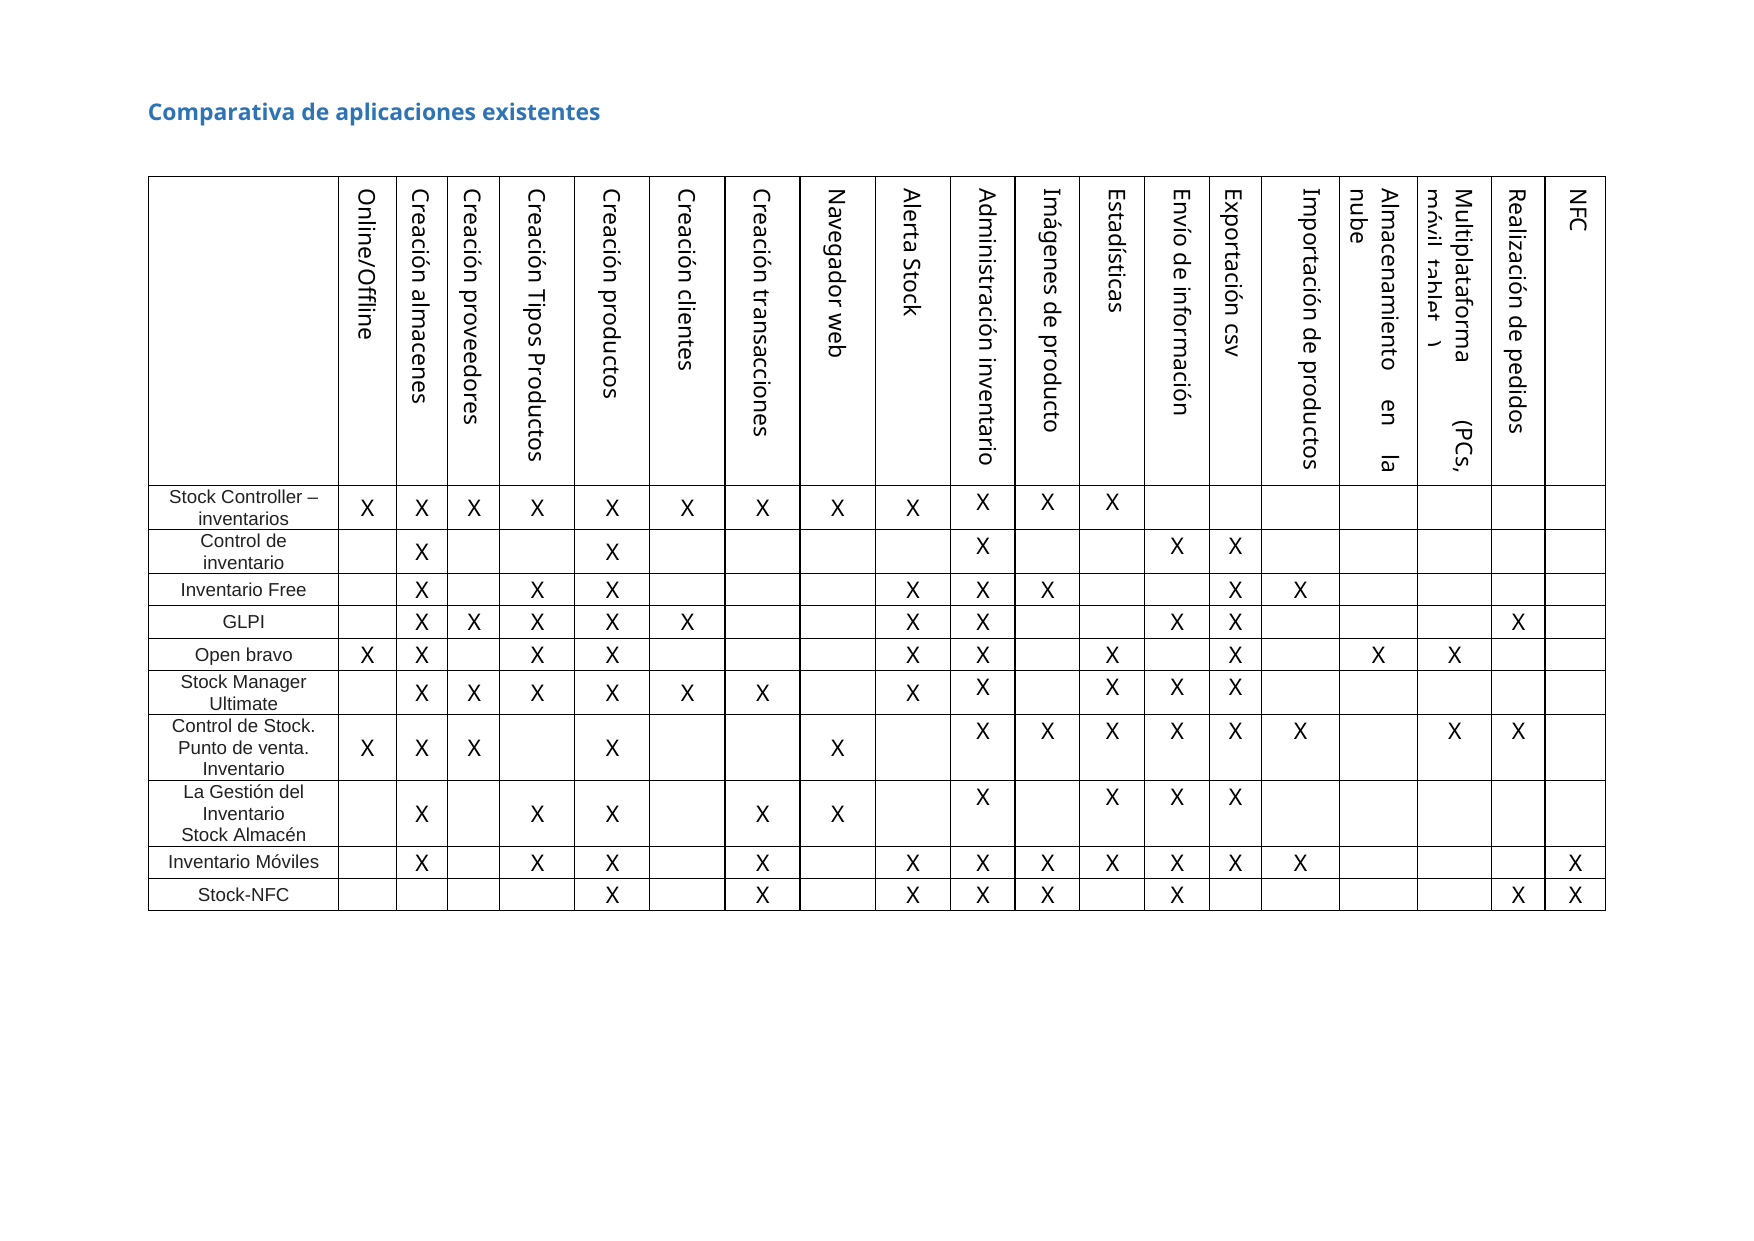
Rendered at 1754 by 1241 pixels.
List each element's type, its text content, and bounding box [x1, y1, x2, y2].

table_cell X [951, 530, 1014, 573]
table_cell [448, 781, 499, 846]
table_cell [801, 671, 875, 714]
table_cell Stock Controller – inventarios [149, 486, 338, 529]
table_cell X [1080, 781, 1144, 846]
table_cell X [1210, 574, 1261, 605]
table_cell [1340, 530, 1417, 573]
table_cell X [575, 781, 649, 846]
table_header Creación proveedores [448, 177, 499, 485]
table_header Online/Offline [339, 177, 396, 485]
table_cell X [726, 879, 799, 910]
table_cell [1262, 671, 1339, 714]
table_cell X [1145, 715, 1209, 780]
table_cell X [500, 486, 574, 529]
table_header Creación productos [575, 177, 649, 485]
table_cell X [1080, 715, 1144, 780]
table_cell X [1546, 879, 1605, 910]
table_cell [339, 574, 396, 605]
table_cell X [876, 639, 950, 670]
table_cell [1340, 847, 1417, 878]
table_cell [1262, 606, 1339, 638]
table_cell [1546, 671, 1605, 714]
table_cell [1210, 879, 1261, 910]
table_cell X [397, 639, 447, 670]
table_cell [1546, 606, 1605, 638]
table_cell X [951, 879, 1014, 910]
table_header Almacenamiento en la nube [1340, 177, 1417, 485]
table_cell [397, 879, 447, 910]
table_cell X [1016, 847, 1079, 878]
table_cell X [339, 715, 396, 780]
table_cell GLPI [149, 606, 338, 638]
table_cell [650, 781, 724, 846]
table_cell [1340, 574, 1417, 605]
table_cell X [575, 671, 649, 714]
table_cell [1262, 879, 1339, 910]
table_cell X [650, 606, 724, 638]
table_header Administración inventario [951, 177, 1014, 485]
table_cell [650, 715, 724, 780]
table_cell [448, 639, 499, 670]
table_cell X [1145, 781, 1209, 846]
table_header Exportación csv [1210, 177, 1261, 485]
table_cell X [1080, 639, 1144, 670]
table_header Navegador web [801, 177, 875, 485]
table_header Estadísticas [1080, 177, 1144, 485]
table_cell [726, 574, 799, 605]
table_cell [1340, 486, 1417, 529]
table_cell X [1492, 606, 1544, 638]
table_cell X [876, 671, 950, 714]
table_cell [650, 847, 724, 878]
table_cell [339, 781, 396, 846]
table_cell [500, 715, 574, 780]
table_cell X [397, 847, 447, 878]
table_cell [1016, 606, 1079, 638]
table_cell [1492, 530, 1544, 573]
table_cell X [1080, 671, 1144, 714]
table_cell X [500, 639, 574, 670]
table_cell [339, 606, 396, 638]
table_cell X [650, 671, 724, 714]
table_cell X [575, 639, 649, 670]
table_cell [339, 671, 396, 714]
table_header Importación de productos [1262, 177, 1339, 485]
table_cell [1492, 847, 1544, 878]
table_cell X [1492, 879, 1544, 910]
table_cell [1492, 781, 1544, 846]
table_header Creación Tipos Productos [500, 177, 574, 485]
table_cell [1262, 486, 1339, 529]
table_cell X [500, 574, 574, 605]
table_cell X [951, 639, 1014, 670]
table_header Envío de información [1145, 177, 1209, 485]
table_cell X [448, 671, 499, 714]
table_cell [448, 574, 499, 605]
table_cell [1418, 486, 1491, 529]
table_cell [1210, 486, 1261, 529]
table_header Creación transacciones [726, 177, 799, 485]
table_cell X [397, 606, 447, 638]
table_cell X [397, 530, 447, 573]
table_cell X [1145, 530, 1209, 573]
table_cell [448, 847, 499, 878]
table_cell [1080, 606, 1144, 638]
table_cell [801, 574, 875, 605]
table_cell [1016, 530, 1079, 573]
table_cell Inventario Free [149, 574, 338, 605]
table_cell X [339, 486, 396, 529]
table_cell X [1016, 879, 1079, 910]
table_cell X [951, 574, 1014, 605]
table_cell X [500, 671, 574, 714]
table_cell X [397, 671, 447, 714]
table_cell [500, 879, 574, 910]
table_cell X [876, 847, 950, 878]
table_cell [1080, 530, 1144, 573]
table_cell X [1210, 530, 1261, 573]
table_cell X [951, 715, 1014, 780]
table_cell [650, 530, 724, 573]
table_cell X [1210, 715, 1261, 780]
table_cell [1016, 671, 1079, 714]
table_cell X [397, 781, 447, 846]
table_cell X [575, 574, 649, 605]
table_cell Control de Stock. Punto de venta. Inventario [149, 715, 338, 780]
table_cell X [1262, 715, 1339, 780]
table_cell X [397, 486, 447, 529]
table_cell X [801, 715, 875, 780]
table_cell [1080, 879, 1144, 910]
table_cell [1546, 781, 1605, 846]
table_cell X [448, 606, 499, 638]
table_cell X [1145, 606, 1209, 638]
table_cell [1262, 781, 1339, 846]
table_cell [448, 879, 499, 910]
table_cell [1418, 781, 1491, 846]
table_cell X [500, 606, 574, 638]
table_cell [1492, 671, 1544, 714]
table_cell [650, 639, 724, 670]
table_cell [1340, 671, 1417, 714]
table_cell X [1262, 574, 1339, 605]
table_cell X [876, 879, 950, 910]
table_cell X [1080, 486, 1144, 529]
table_cell [1418, 574, 1491, 605]
table_cell [726, 715, 799, 780]
table_cell X [801, 781, 875, 846]
table_cell [1145, 639, 1209, 670]
table_cell X [951, 606, 1014, 638]
table_cell X [1210, 671, 1261, 714]
table_cell X [575, 879, 649, 910]
table_cell [1340, 781, 1417, 846]
table_cell [876, 781, 950, 846]
table_cell Inventario Móviles [149, 847, 338, 878]
table_cell [339, 879, 396, 910]
table_cell [801, 847, 875, 878]
table_cell X [339, 639, 396, 670]
table_cell [448, 530, 499, 573]
table_cell X [1016, 715, 1079, 780]
table_cell [650, 879, 724, 910]
table_cell [726, 639, 799, 670]
table_header Creación almacenes [397, 177, 447, 485]
table_header Alerta Stock [876, 177, 950, 485]
table_cell [1080, 574, 1144, 605]
table_cell [876, 715, 950, 780]
table_header Imágenes de producto [1016, 177, 1079, 485]
table_cell [1546, 530, 1605, 573]
table_cell X [1210, 639, 1261, 670]
table_cell X [876, 574, 950, 605]
table_cell [726, 606, 799, 638]
table_header Creación clientes [650, 177, 724, 485]
table_cell X [448, 486, 499, 529]
table_cell X [1210, 781, 1261, 846]
table_cell [1016, 781, 1079, 846]
table_cell [500, 530, 574, 573]
table_cell [1016, 639, 1079, 670]
table_cell Open bravo [149, 639, 338, 670]
table_cell X [1418, 639, 1491, 670]
subtitle Comparativa de aplicaciones existentes [148, 96, 1606, 127]
table_cell X [397, 715, 447, 780]
table_header [149, 177, 338, 485]
table_cell [801, 639, 875, 670]
table_cell X [876, 606, 950, 638]
table_cell X [575, 606, 649, 638]
table_cell [339, 847, 396, 878]
table_cell Control de inventario [149, 530, 338, 573]
table_header Multiplataforma (PCs, móvil, tablet…) [1418, 177, 1491, 485]
table_cell X [726, 847, 799, 878]
table_cell La Gestión del Inventario Stock Almacén [149, 781, 338, 846]
table_cell [1340, 879, 1417, 910]
table_cell [801, 530, 875, 573]
table_cell X [1418, 715, 1491, 780]
table_cell X [726, 486, 799, 529]
table_cell X [876, 486, 950, 529]
table_cell Stock Manager Ultimate [149, 671, 338, 714]
table_cell [1145, 486, 1209, 529]
table_cell X [1145, 847, 1209, 878]
table_cell X [951, 781, 1014, 846]
table_cell Stock-NFC [149, 879, 338, 910]
table_cell X [500, 847, 574, 878]
table_cell [1418, 606, 1491, 638]
table_cell [1145, 574, 1209, 605]
table_cell X [1546, 847, 1605, 878]
table_cell X [575, 486, 649, 529]
table_cell [876, 530, 950, 573]
table_cell X [650, 486, 724, 529]
table_cell X [1210, 606, 1261, 638]
table_cell X [726, 781, 799, 846]
table_cell X [575, 715, 649, 780]
table_cell X [397, 574, 447, 605]
table_cell [1546, 574, 1605, 605]
table_cell X [1210, 847, 1261, 878]
table_cell [650, 574, 724, 605]
table_cell [1418, 530, 1491, 573]
table_cell X [1016, 486, 1079, 529]
table_cell [1546, 486, 1605, 529]
table_cell X [448, 715, 499, 780]
table_cell X [801, 486, 875, 529]
table_cell [1546, 639, 1605, 670]
table_cell X [1145, 671, 1209, 714]
table_cell X [575, 530, 649, 573]
table_cell X [951, 671, 1014, 714]
table_header Realización de pedidos [1492, 177, 1544, 485]
table_cell X [1145, 879, 1209, 910]
table_cell [1262, 639, 1339, 670]
table_cell [339, 530, 396, 573]
table_cell [1340, 715, 1417, 780]
table_cell X [1262, 847, 1339, 878]
table_header NFC [1546, 177, 1605, 485]
table_cell [1262, 530, 1339, 573]
table_cell X [575, 847, 649, 878]
table_cell X [1016, 574, 1079, 605]
table_cell [1546, 715, 1605, 780]
table_cell [1492, 574, 1544, 605]
table_cell [726, 530, 799, 573]
table_cell [801, 606, 875, 638]
table_cell X [726, 671, 799, 714]
table_cell [1418, 879, 1491, 910]
table_cell X [1492, 715, 1544, 780]
table_cell [1492, 639, 1544, 670]
table_cell [1340, 606, 1417, 638]
table_cell X [1080, 847, 1144, 878]
table_cell X [500, 781, 574, 846]
table_cell [801, 879, 875, 910]
table_cell [1418, 671, 1491, 714]
table_cell [1418, 847, 1491, 878]
table_cell [1492, 486, 1544, 529]
table_cell X [951, 847, 1014, 878]
table_cell X [951, 486, 1014, 529]
table_cell X [1340, 639, 1417, 670]
